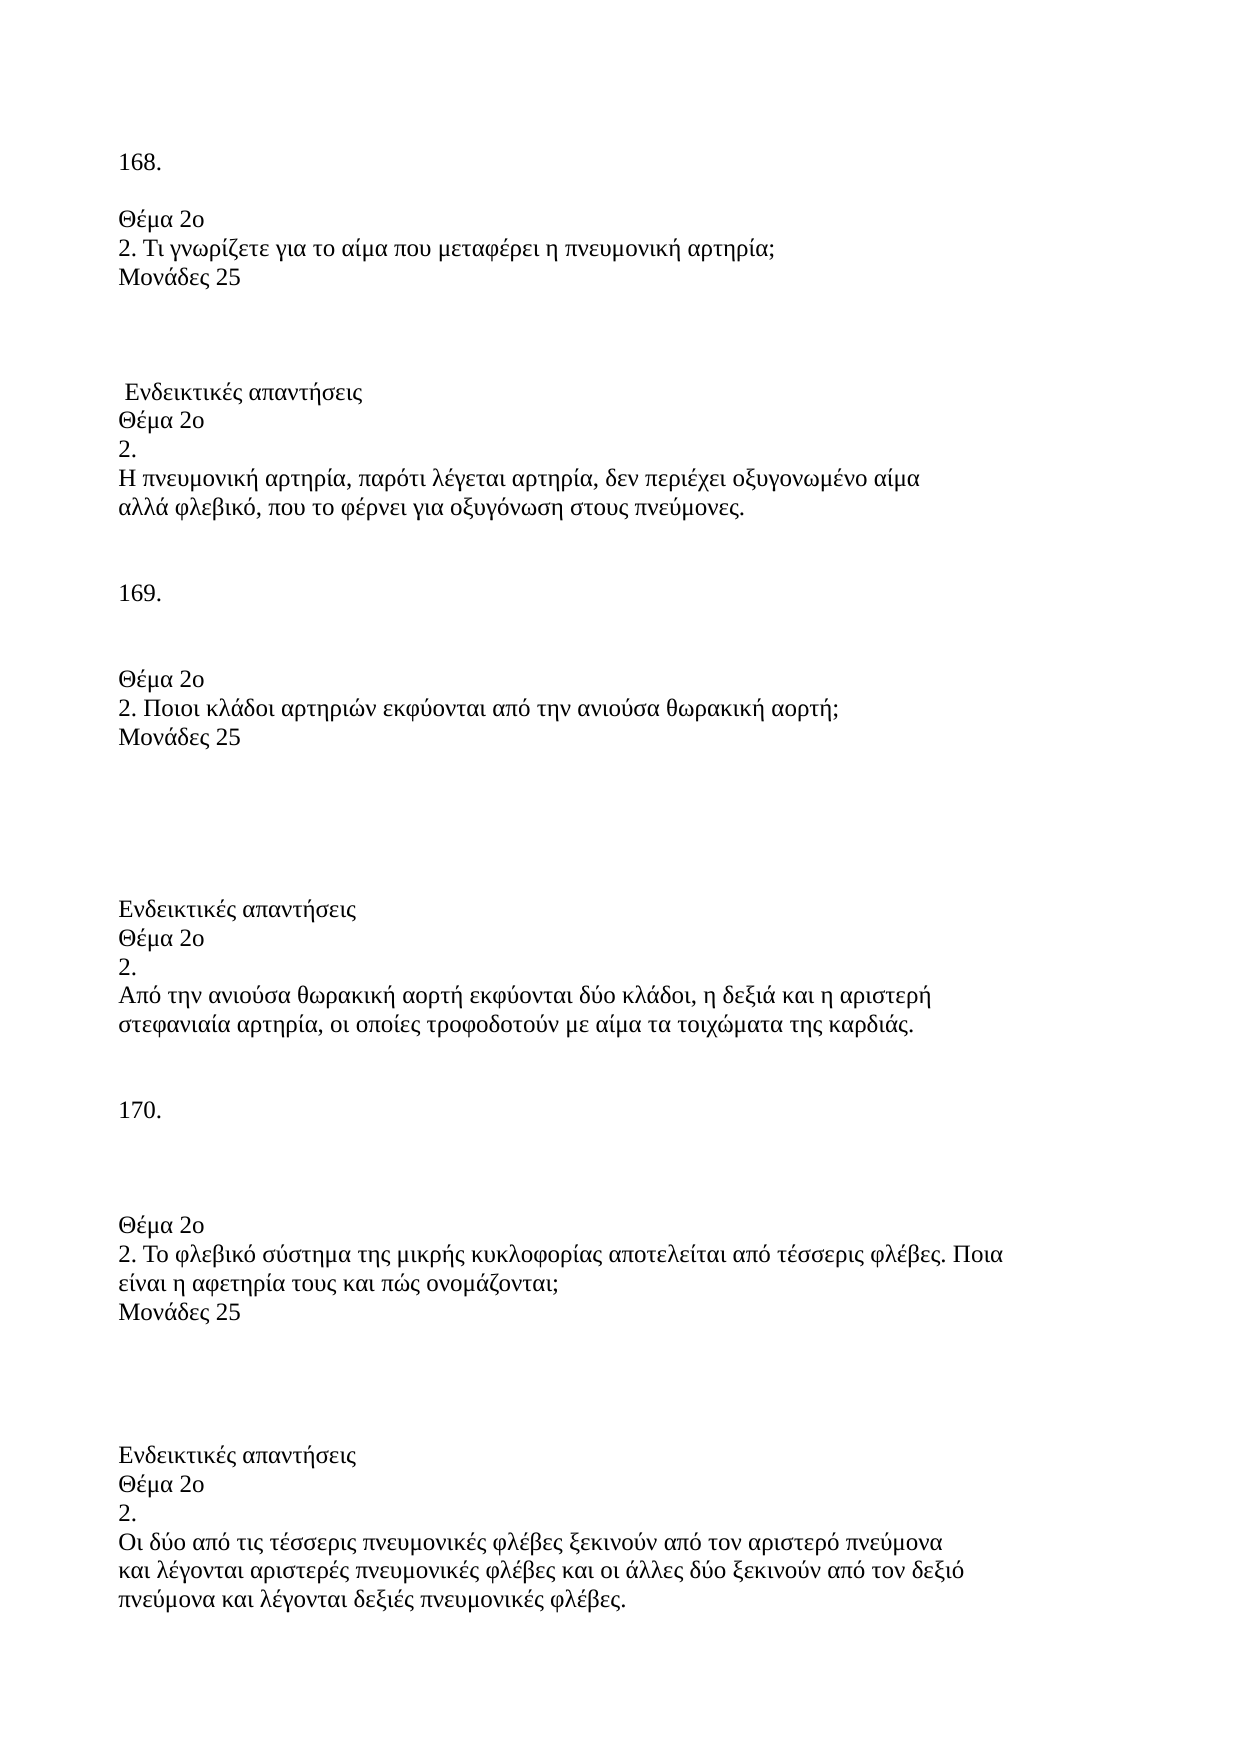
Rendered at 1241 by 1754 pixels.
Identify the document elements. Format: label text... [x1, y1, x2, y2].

text Ενδεικτικές απαντήσεις [118, 894, 1122, 923]
text Μονάδες 25 [118, 262, 1122, 291]
text 2. [118, 434, 1122, 463]
text είναι η αφετηρία τους και πώς ονομάζονται; [118, 1268, 1122, 1297]
text Θέμα 2ο [118, 1211, 1122, 1239]
text και λέγονται αριστερές πνευμονικές φλέβες και οι άλλες δύο ξεκινούν από τον δεξιό [118, 1556, 1122, 1584]
text 168. [118, 147, 1122, 176]
text 170. [118, 1096, 1122, 1124]
text πνεύμονα και λέγονται δεξιές πνευμονικές φλέβες. [118, 1584, 1122, 1613]
text Από την ανιούσα θωρακική αορτή εκφύονται δύο κλάδοι, η δεξιά και η αριστερή [118, 981, 1122, 1009]
text Η πνευμονική αρτηρία, παρότι λέγεται αρτηρία, δεν περιέχει οξυγονωμένο αίμα [118, 463, 1122, 492]
text 2. Το φλεβικό σύστημα της μικρής κυκλοφορίας αποτελείται από τέσσερις φλέβες. Ποια [118, 1239, 1122, 1268]
text Ενδεικτικές απαντήσεις [118, 1441, 1122, 1469]
text Θέμα 2ο [118, 406, 1122, 434]
text 2. [118, 952, 1122, 981]
text Μονάδες 25 [118, 1297, 1122, 1326]
text Ενδεικτικές απαντήσεις [118, 377, 1122, 406]
text Θέμα 2ο [118, 923, 1122, 952]
text 2. Τι γνωρίζετε για το αίμα που μεταφέρει η πνευμονική αρτηρία; [118, 233, 1122, 262]
text Θέμα 2ο [118, 664, 1122, 693]
text Μονάδες 25 [118, 722, 1122, 751]
text Οι δύο από τις τέσσερις πνευμονικές φλέβες ξεκινούν από τον αριστερό πνεύμονα [118, 1527, 1122, 1556]
text 2. [118, 1498, 1122, 1527]
text Θέμα 2ο [118, 1469, 1122, 1498]
text 2. Ποιοι κλάδοι αρτηριών εκφύονται από την ανιούσα θωρακική αορτή; [118, 693, 1122, 722]
text αλλά φλεβικό, που το φέρνει για οξυγόνωση στους πνεύμονες. [118, 492, 1122, 521]
text στεφανιαία αρτηρία, οι οποίες τροφοδοτούν με αίμα τα τοιχώματα της καρδιάς. [118, 1009, 1122, 1038]
text Θέμα 2ο [118, 204, 1122, 233]
text 169. [118, 578, 1122, 607]
